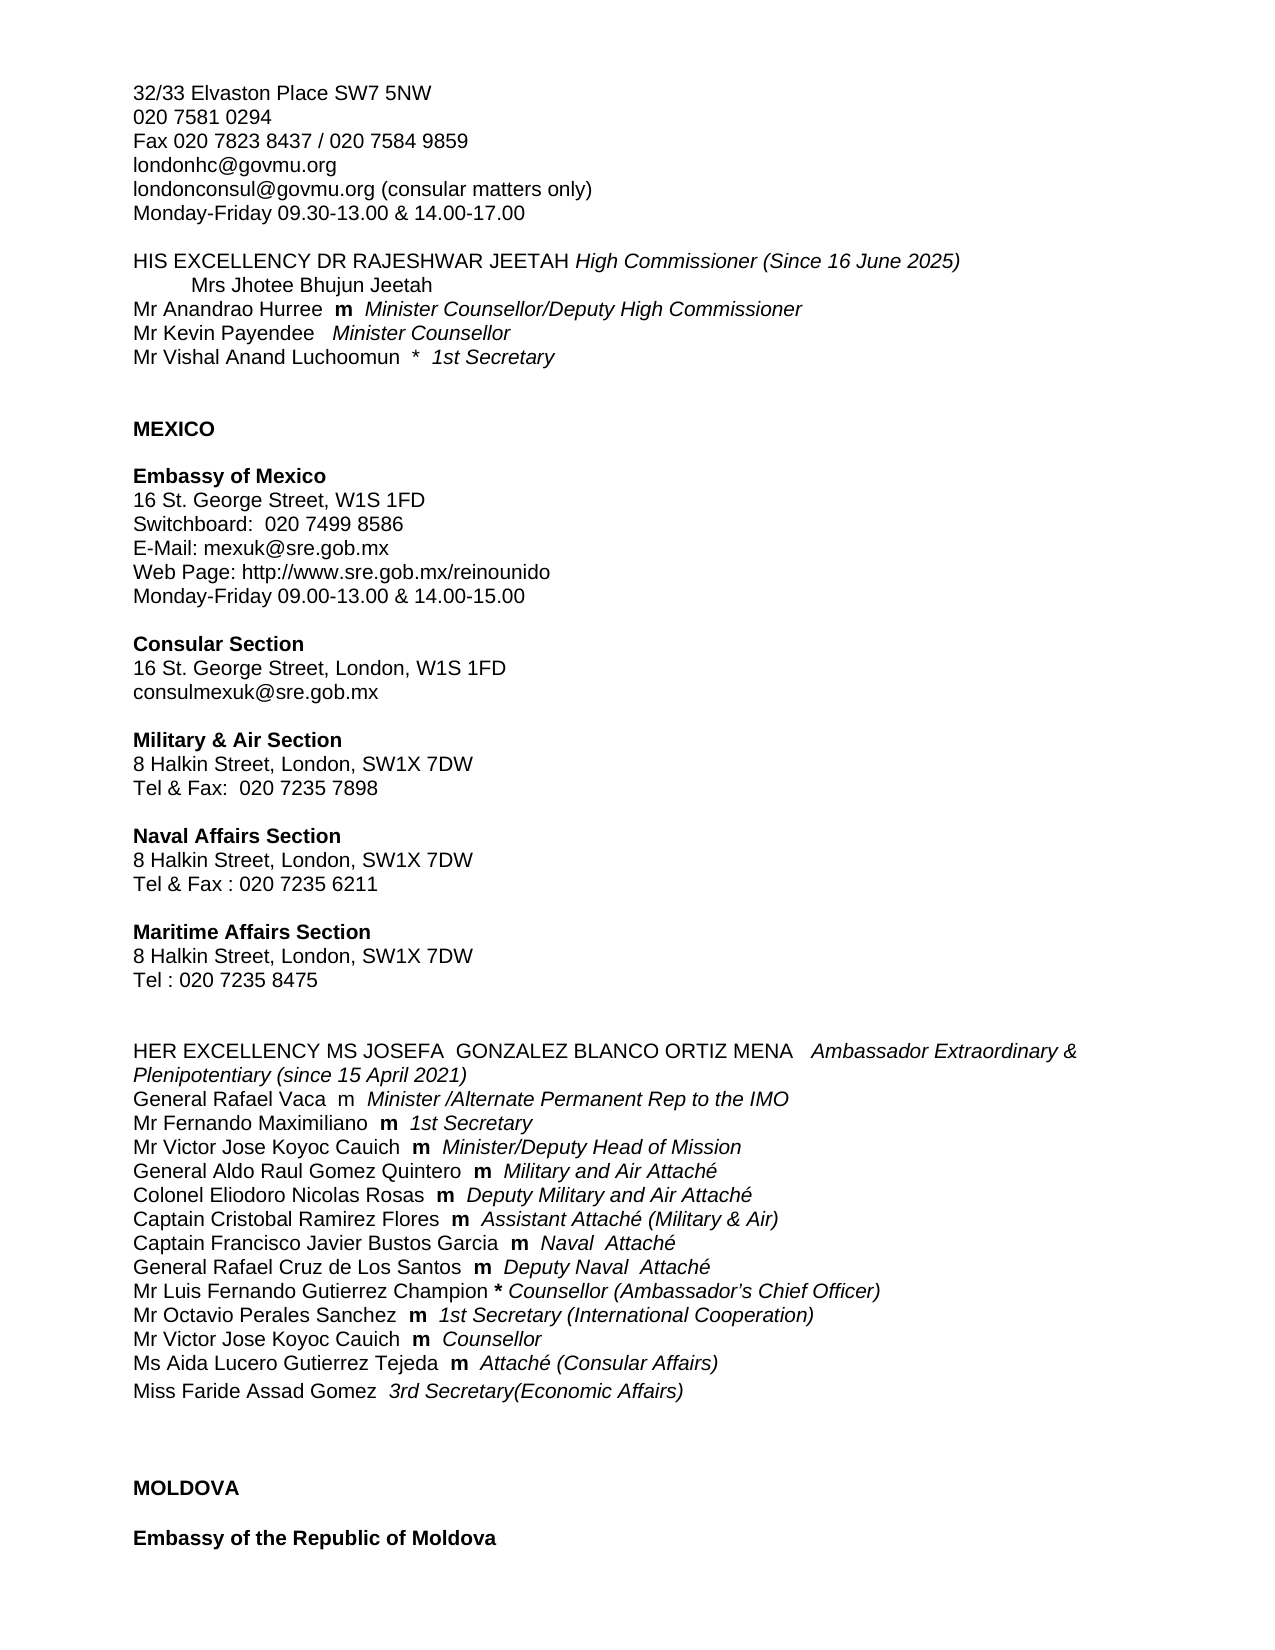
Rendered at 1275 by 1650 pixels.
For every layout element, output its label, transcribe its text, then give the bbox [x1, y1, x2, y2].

text Miss Faride Assad Gomez 3rd Secretary(Economic Affairs) [133, 1375, 1181, 1403]
text Tel & Fax: 020 7235 7898 [133, 776, 1181, 800]
text Mr Victor Jose Koyoc Cauich m Minister/Deputy Head of Mission [133, 1135, 1181, 1159]
text Mr Kevin Payendee Minister Counsellor [133, 321, 1181, 344]
text Mrs Jhotee Bhujun Jeetah [133, 273, 1181, 297]
text Mr Victor Jose Koyoc Cauich m Counsellor [133, 1327, 1181, 1351]
text Mr Octavio Perales Sanchez m 1st Secretary (International Cooperation) [133, 1303, 1181, 1327]
text MEXICO [133, 416, 1181, 440]
text Fax 020 7823 8437 / 020 7584 9859 [133, 129, 1181, 153]
text Monday-Friday 09.00-13.00 & 14.00-15.00 [133, 584, 1181, 608]
text Embassy of Mexico [133, 464, 1181, 488]
text Captain Francisco Javier Bustos Garcia m Naval Attaché [133, 1231, 1181, 1255]
text Mr Fernando Maximiliano m 1st Secretary [133, 1111, 1181, 1135]
text 16 St. George Street, W1S 1FD [133, 488, 1181, 512]
text General Rafael Vaca m Minister /Alternate Permanent Rep to the IMO [133, 1087, 1181, 1111]
text londonconsul@govmu.org (consular matters only) [133, 177, 1181, 201]
text HIS EXCELLENCY DR RAJESHWAR JEETAH High Commissioner (Since 16 June 2025) [133, 249, 1181, 273]
text 8 Halkin Street, London, SW1X 7DW [133, 848, 1181, 872]
text MOLDOVA [133, 1475, 1181, 1499]
subtitle Military & Air Section [133, 728, 1181, 752]
text Mr Vishal Anand Luchoomun * 1st Secretary [133, 344, 1181, 368]
text 16 St. George Street, London, W1S 1FD [133, 656, 1181, 680]
text 8 Halkin Street, London, SW1X 7DW [133, 943, 1181, 967]
subtitle Naval Affairs Section [133, 824, 1181, 848]
text 32/33 Elvaston Place SW7 5NW [133, 81, 1181, 105]
subtitle Consular Section [133, 632, 1181, 656]
text Colonel Eliodoro Nicolas Rosas m Deputy Military and Air Attaché [133, 1183, 1181, 1207]
text Switchboard: 020 7499 8586 [133, 512, 1181, 536]
text 8 Halkin Street, London, SW1X 7DW [133, 752, 1181, 776]
text General Aldo Raul Gomez Quintero m Military and Air Attaché [133, 1159, 1181, 1183]
text Ms Aida Lucero Gutierrez Tejeda m Attaché (Consular Affairs) [133, 1351, 1181, 1375]
text consulmexuk@sre.gob.mx [133, 680, 1181, 704]
text Web Page: http://www.sre.gob.mx/reinounido [133, 560, 1181, 584]
text Captain Cristobal Ramirez Flores m Assistant Attaché (Military & Air) [133, 1207, 1181, 1231]
text HER EXCELLENCY MS JOSEFA GONZALEZ BLANCO ORTIZ MENA Ambassador Extraordinary & Plenipotentiary (since 15 April 2021) [133, 1039, 1181, 1087]
text Embassy of the Republic of Moldova [133, 1526, 1181, 1550]
text londonhc@govmu.org [133, 153, 1181, 177]
text Monday-Friday 09.30-13.00 & 14.00-17.00 [133, 201, 1181, 225]
text Mr Luis Fernando Gutierrez Champion * Counsellor (Ambassador’s Chief Officer) [133, 1279, 1181, 1303]
text General Rafael Cruz de Los Santos m Deputy Naval Attaché [133, 1255, 1181, 1279]
text Mr Anandrao Hurree m Minister Counsellor/Deputy High Commissioner [133, 297, 1181, 321]
text 020 7581 0294 [133, 105, 1181, 129]
text E-Mail: mexuk@sre.gob.mx [133, 536, 1181, 560]
subtitle Maritime Affairs Section [133, 919, 1181, 943]
text Tel : 020 7235 8475 [133, 967, 1181, 991]
text Tel & Fax : 020 7235 6211 [133, 872, 1181, 896]
